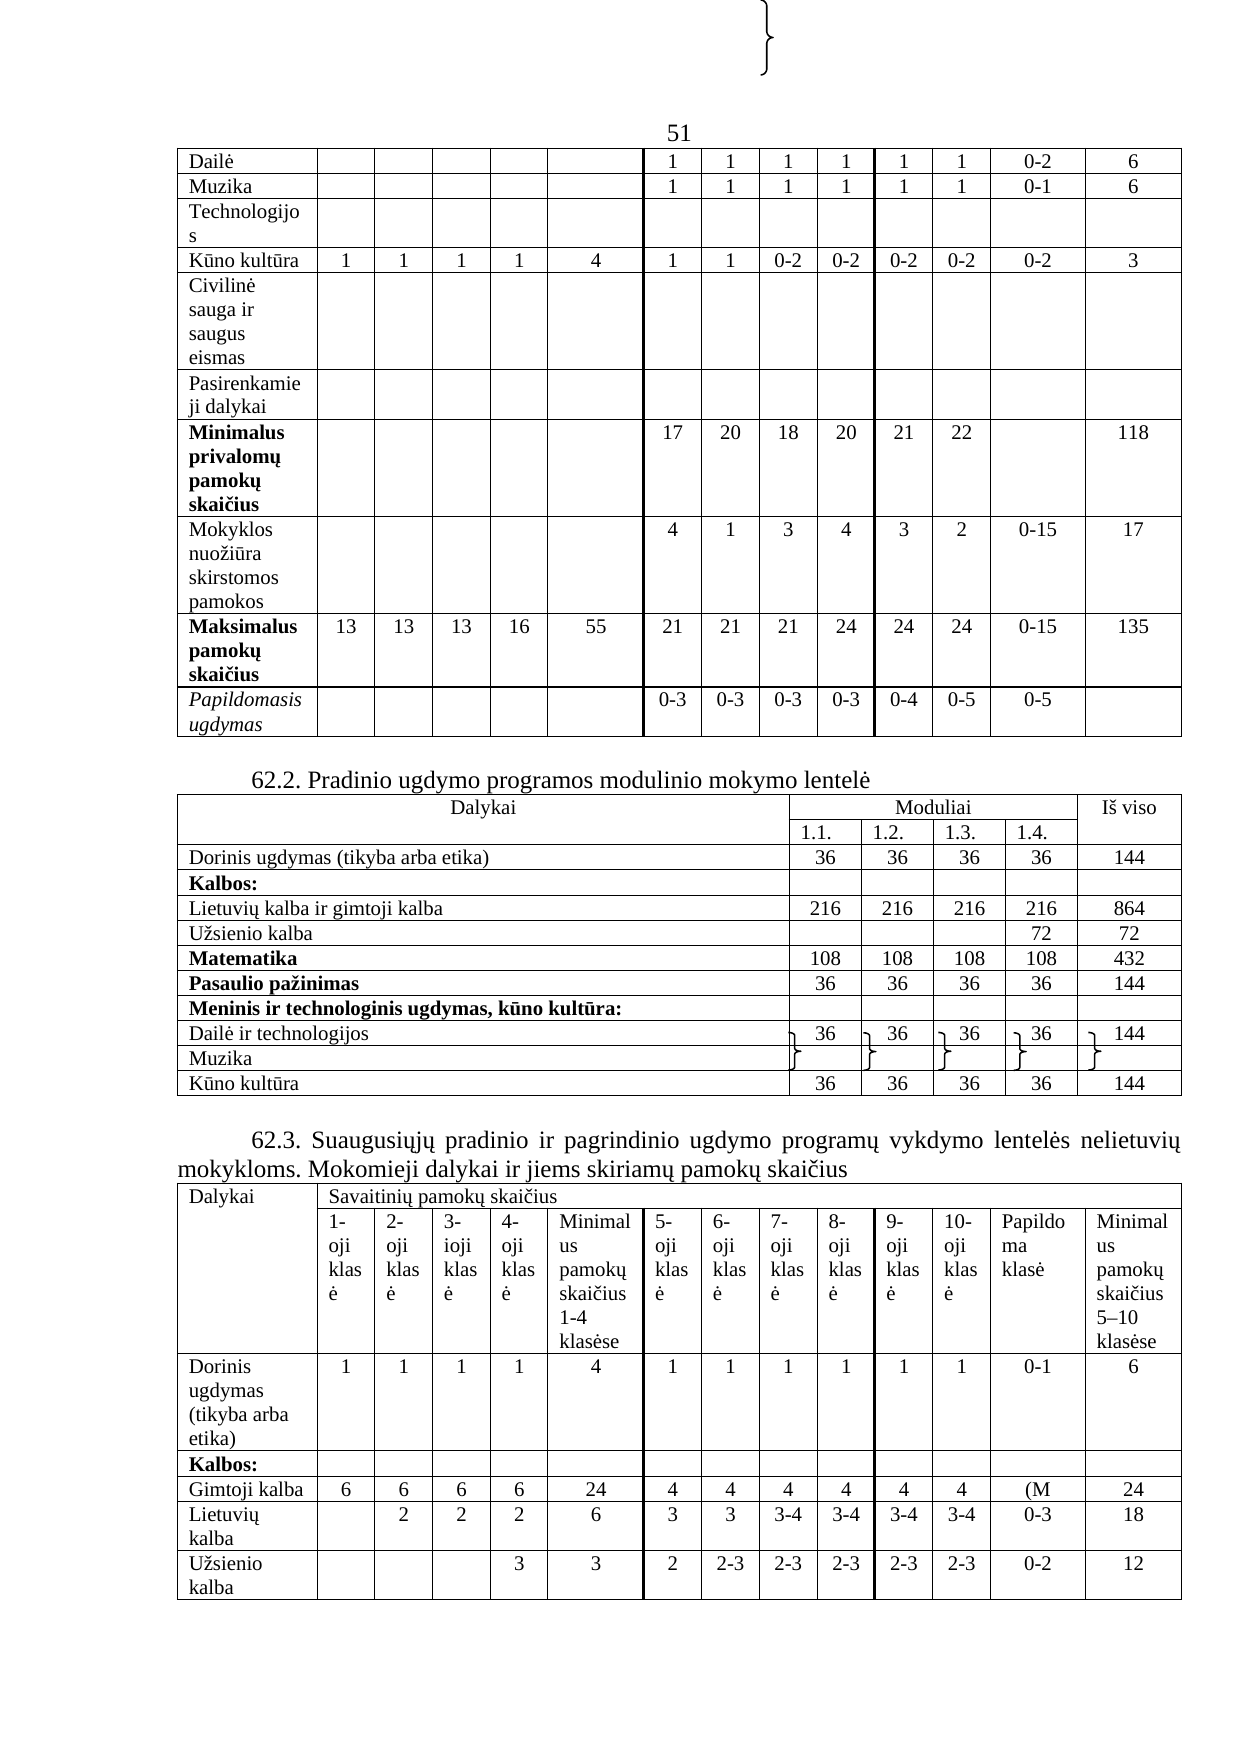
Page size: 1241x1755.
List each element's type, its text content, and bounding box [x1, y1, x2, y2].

table_cell 17 [1086, 517, 1181, 613]
table_cell 1 [702, 517, 759, 613]
table_cell Pasaulio pažinimas [178, 971, 789, 995]
table_cell Civilinė sauga ir saugus eismas [178, 273, 317, 369]
table_cell Minimalus pamokų skaičius 1-4 klasėse [548, 1209, 642, 1353]
table_cell [790, 921, 861, 945]
table_cell [318, 149, 374, 173]
table_cell 1 [818, 174, 873, 198]
table_cell Kūno kultūra [178, 1071, 789, 1095]
table_cell 0-3 [818, 688, 873, 736]
table_cell [991, 1451, 1085, 1476]
table_cell 4 [760, 1477, 817, 1501]
table_cell [548, 199, 642, 247]
table_cell 432 [1078, 946, 1181, 970]
table_cell 0-3 [760, 688, 817, 736]
table_cell [548, 420, 642, 516]
table_cell [318, 174, 374, 198]
table_cell 1 [702, 149, 759, 173]
table_cell 216 [862, 896, 933, 919]
table_cell 1 [933, 1354, 990, 1450]
table_cell 36 [862, 971, 933, 995]
table_cell [1086, 1451, 1181, 1476]
table_cell 0-2 [933, 248, 990, 272]
table_cell 2 [491, 1502, 547, 1550]
table_cell Užsienio kalba [178, 921, 789, 945]
table_cell 2-3 [760, 1551, 817, 1599]
table_cell 1 [645, 174, 701, 198]
table_cell 21 [702, 614, 759, 686]
table_cell 8-oji klasė [818, 1209, 873, 1353]
table_cell [1078, 1046, 1095, 1070]
table_cell 3 [702, 1502, 759, 1550]
table_cell [375, 517, 432, 613]
table_cell 10- oji klasė [933, 1209, 990, 1353]
table_cell [375, 273, 432, 369]
table_cell [1086, 199, 1181, 247]
table_cell [491, 688, 547, 736]
table_cell Papildomasis ugdymas [178, 688, 317, 736]
table_cell 1 [491, 1354, 547, 1450]
table_cell 0-3 [645, 688, 701, 736]
table_cell 12 [1086, 1551, 1181, 1599]
table_cell [862, 921, 933, 945]
table_cell [795, 1046, 861, 1070]
table_cell Kalbos: [178, 1451, 317, 1476]
table_cell [433, 1551, 490, 1599]
table_cell 3 [645, 1502, 701, 1550]
table_cell Dorinis ugdymas (tikyba arba etika) [178, 845, 789, 869]
table_cell 72 [1006, 921, 1077, 945]
table_cell 16 [491, 614, 547, 686]
table_cell 36 [862, 1071, 933, 1095]
table_cell [1086, 688, 1181, 736]
table_cell [1006, 996, 1077, 1020]
table_cell 1 [876, 149, 932, 173]
table_cell 2 [375, 1502, 432, 1550]
table_cell Gimtoji kalba [178, 1477, 317, 1501]
table_cell [760, 370, 817, 418]
table_cell 1 [818, 1354, 873, 1450]
table_header Iš viso [1078, 795, 1181, 844]
table_cell 1 [433, 1354, 490, 1450]
table_cell 108 [862, 946, 933, 970]
table_cell 1 [318, 1354, 374, 1450]
table_cell 108 [934, 946, 1005, 970]
table_cell 0-5 [933, 688, 990, 736]
table_cell 1 [702, 1354, 759, 1450]
table_cell 216 [790, 896, 861, 919]
table_cell 2-3 [933, 1551, 990, 1599]
table_header Savaitinių pamokų skaičius [318, 1184, 1181, 1208]
table_cell 108 [1006, 946, 1077, 970]
table_cell 1 [375, 1354, 432, 1450]
table_header Moduliai [790, 795, 1077, 819]
table_cell [318, 688, 374, 736]
table_cell Dailė [178, 149, 317, 173]
table_cell 4 [645, 1477, 701, 1501]
table_cell 3 [876, 517, 932, 613]
table_cell [433, 420, 490, 516]
table_cell 24 [876, 614, 932, 686]
table_cell Pasirenkamieji dalykai [178, 370, 317, 418]
text 62.2. Pradinio ugdymo programos modulinio mokymo lentelė [177, 765, 1181, 794]
table_cell 108 [790, 946, 861, 970]
table_cell 5-oji klasė [645, 1209, 701, 1353]
table_cell Muzika [178, 174, 317, 198]
table_cell [548, 149, 642, 173]
table_cell 4-oji klasė [491, 1209, 547, 1353]
table_cell 3 [491, 1551, 547, 1599]
table_cell Papildoma klasė [991, 1209, 1085, 1353]
table_cell [790, 870, 861, 894]
table_cell 1 [702, 174, 759, 198]
table_cell [491, 149, 547, 173]
table_cell [433, 517, 490, 613]
table_cell [1006, 870, 1077, 894]
table_cell 24 [548, 1477, 642, 1501]
table_cell 144 [1078, 1071, 1181, 1095]
table_cell [760, 1451, 817, 1476]
table_cell [933, 199, 990, 247]
table_cell 0-4 [876, 688, 932, 736]
table_cell [760, 273, 817, 369]
table_cell [375, 199, 432, 247]
table_cell [491, 1451, 547, 1476]
table_cell [862, 996, 933, 1020]
table_cell 1.2. [862, 820, 933, 844]
table_cell 72 [1078, 921, 1181, 945]
table_header Dalykai [178, 795, 789, 844]
table_cell 9-oji klasė [876, 1209, 932, 1353]
table_cell 0-3 [991, 1502, 1085, 1550]
table_cell 0-2 [991, 248, 1085, 272]
table_cell 4 [818, 1477, 873, 1501]
table_cell [491, 199, 547, 247]
table_cell 0-15 [991, 517, 1085, 613]
table_cell [1086, 273, 1181, 369]
table_cell 36 [790, 1021, 861, 1045]
table_cell [375, 420, 432, 516]
table_cell 6 [548, 1502, 642, 1550]
table_cell [318, 1502, 374, 1550]
table_cell [876, 1451, 932, 1476]
table_cell [702, 370, 759, 418]
table_cell 36 [934, 971, 1005, 995]
table_cell 36 [1006, 1021, 1077, 1045]
table_cell [818, 370, 873, 418]
table_cell 135 [1086, 614, 1181, 686]
table_cell 216 [934, 896, 1005, 919]
table_cell 3-4 [760, 1502, 817, 1550]
table_cell 1 [876, 1354, 932, 1450]
table_cell [934, 996, 1005, 1020]
table_cell [548, 174, 642, 198]
table_cell 18 [760, 420, 817, 516]
table_cell [433, 149, 490, 173]
table_cell [318, 420, 374, 516]
table_cell 6 [1086, 174, 1181, 198]
table_cell [790, 1046, 795, 1068]
table_cell 1 [318, 248, 374, 272]
table_cell 118 [1086, 420, 1181, 516]
table_cell 1 [702, 248, 759, 272]
table_cell 36 [790, 845, 861, 869]
table_cell (M [991, 1477, 1085, 1501]
table_cell 36 [790, 971, 861, 995]
table_cell 3-4 [876, 1502, 932, 1550]
table_cell Mokyklos nuožiūra skirstomos pamokos [178, 517, 317, 613]
table_cell [375, 174, 432, 198]
table_cell [934, 1046, 945, 1070]
table_cell [548, 273, 642, 369]
table_cell 22 [933, 420, 990, 516]
table_cell 0-2 [991, 149, 1085, 173]
table_cell 4 [548, 248, 642, 272]
table_cell 4 [645, 517, 701, 613]
table_cell [876, 370, 932, 418]
table_cell 36 [862, 845, 933, 869]
table_cell 2-3 [876, 1551, 932, 1599]
table_cell [645, 273, 701, 369]
table_cell [548, 517, 642, 613]
table_cell [933, 273, 990, 369]
table_cell 24 [818, 614, 873, 686]
table_cell [760, 199, 817, 247]
table_cell 24 [1086, 1477, 1181, 1501]
table_cell 24 [933, 614, 990, 686]
table_cell Minimalus pamokų skaičius 5–10 klasėse [1086, 1209, 1181, 1353]
table_cell [318, 1451, 374, 1476]
table_cell 1.1. [790, 820, 861, 844]
table_cell 0-2 [991, 1551, 1085, 1599]
table_cell 6-oji klasė [702, 1209, 759, 1353]
table_cell [870, 1046, 933, 1070]
table_cell Minimalus privalomų pamokų skaičius [178, 420, 317, 516]
table_cell 0-5 [991, 688, 1085, 736]
table_cell 13 [375, 614, 432, 686]
table_cell [933, 370, 990, 418]
table_cell 18 [1086, 1502, 1181, 1550]
table_cell [491, 420, 547, 516]
table_cell 1 [433, 248, 490, 272]
table_cell 36 [790, 1071, 861, 1095]
table_cell 1.3. [934, 820, 1005, 844]
table_cell 1 [645, 1354, 701, 1450]
table_cell [491, 370, 547, 418]
table_cell [318, 199, 374, 247]
table_cell [991, 199, 1085, 247]
table_cell 1 [933, 149, 990, 173]
table_cell 1 [645, 248, 701, 272]
table_cell 1 [760, 149, 817, 173]
table_cell 2 [645, 1551, 701, 1599]
table_cell [433, 199, 490, 247]
table_cell 20 [702, 420, 759, 516]
table_cell [933, 1451, 990, 1476]
table_cell 6 [1086, 1354, 1181, 1450]
table_cell 1 [760, 1354, 817, 1450]
table_cell 3 [1086, 248, 1181, 272]
table_cell 0-1 [991, 1354, 1085, 1450]
table_cell [818, 199, 873, 247]
table_cell 3-ioji klasė [433, 1209, 490, 1353]
table_cell 2-oji klasė [375, 1209, 432, 1353]
table_cell [375, 1551, 432, 1599]
table_cell 55 [548, 614, 642, 686]
table_cell [1086, 370, 1181, 418]
table_cell [1078, 870, 1181, 894]
table_cell 4 [933, 1477, 990, 1501]
table_cell [433, 1451, 490, 1476]
table_cell [876, 199, 932, 247]
table_cell 4 [818, 517, 873, 613]
table_cell 36 [862, 1021, 933, 1045]
table_cell 144 [1078, 971, 1181, 995]
table_cell 36 [1006, 1071, 1077, 1095]
table_cell [1095, 1046, 1181, 1070]
table_cell 864 [1078, 896, 1181, 919]
table_cell 1-oji klasė [318, 1209, 374, 1353]
table_cell 21 [645, 614, 701, 686]
table_cell 0-2 [818, 248, 873, 272]
table_cell 1 [933, 174, 990, 198]
table_cell 21 [760, 614, 817, 686]
table_cell 4 [548, 1354, 642, 1450]
table_cell 216 [1006, 896, 1077, 919]
table_cell 0-15 [991, 614, 1085, 686]
table_cell 36 [934, 845, 1005, 869]
table_cell [433, 688, 490, 736]
table_cell [790, 996, 861, 1020]
table_cell 13 [433, 614, 490, 686]
table_cell 21 [876, 420, 932, 516]
table_cell 1 [876, 174, 932, 198]
table_cell Kalbos: [178, 870, 789, 894]
table_cell 0-1 [991, 174, 1085, 198]
table_cell [991, 420, 1085, 516]
table_cell Meninis ir technologinis ugdymas, kūno kultūra: [178, 996, 789, 1020]
table_cell [862, 870, 933, 894]
table_cell [375, 1451, 432, 1476]
table_cell [318, 1551, 374, 1599]
table_cell [945, 1046, 1005, 1070]
table_cell 36 [934, 1021, 1005, 1045]
table_cell 144 [1078, 1021, 1181, 1045]
table_cell 36 [934, 1071, 1005, 1095]
table_cell [645, 199, 701, 247]
table_cell Dailė ir technologijos [178, 1021, 789, 1045]
table_cell 144 [1078, 845, 1181, 869]
table_cell 2-3 [818, 1551, 873, 1599]
table_cell 6 [491, 1477, 547, 1501]
table_cell [375, 688, 432, 736]
table_cell Matematika [178, 946, 789, 970]
table_cell 6 [318, 1477, 374, 1501]
table_cell [318, 370, 374, 418]
table_cell Dorinis ugdymas (tikyba arba etika) [178, 1354, 317, 1450]
table_cell 4 [702, 1477, 759, 1501]
table_cell Kūno kultūra [178, 248, 317, 272]
table_cell [862, 1046, 870, 1070]
table_cell [433, 370, 490, 418]
table_cell [934, 870, 1005, 894]
table_cell [548, 370, 642, 418]
table_cell 17 [645, 420, 701, 516]
table_cell [818, 273, 873, 369]
table_cell [491, 517, 547, 613]
table_cell [318, 517, 374, 613]
table_cell [934, 921, 1005, 945]
table_cell [318, 273, 374, 369]
table_cell [375, 370, 432, 418]
table_cell 0-2 [760, 248, 817, 272]
table_header Dalykai [178, 1184, 317, 1353]
table_cell Maksimalus pamokų skaičius [178, 614, 317, 686]
table_cell 0-2 [876, 248, 932, 272]
table_cell 6 [1086, 149, 1181, 173]
table_cell [1078, 996, 1181, 1020]
table_cell 2 [933, 517, 990, 613]
table_cell [645, 370, 701, 418]
table_cell [375, 149, 432, 173]
table_cell [1006, 1046, 1020, 1070]
table_cell 0-3 [702, 688, 759, 736]
table_cell [491, 174, 547, 198]
table_cell 1 [375, 248, 432, 272]
table_cell 36 [1006, 845, 1077, 869]
table_cell 3-4 [818, 1502, 873, 1550]
text 62.3. Suaugusiųjų pradinio ir pagrindinio ugdymo programų vykdymo lentelės nelietuvių mokykloms. Mokomieji dalykai ir jiems skiriamų pamokų skaičius [177, 1125, 1181, 1183]
table_cell 13 [318, 614, 374, 686]
table_cell 1 [645, 149, 701, 173]
table_cell [818, 1451, 873, 1476]
table_cell 1 [760, 174, 817, 198]
table_cell 6 [433, 1477, 490, 1501]
table_cell 36 [1006, 971, 1077, 995]
table_cell [491, 273, 547, 369]
table_cell 2-3 [702, 1551, 759, 1599]
table_cell 1 [491, 248, 547, 272]
table_cell Užsienio kalba [178, 1551, 317, 1599]
table_cell [876, 273, 932, 369]
table_cell [702, 273, 759, 369]
table_cell 3 [548, 1551, 642, 1599]
table_cell 6 [375, 1477, 432, 1501]
table_cell Muzika [178, 1046, 789, 1070]
table_cell [433, 273, 490, 369]
table_cell Technologijos [178, 199, 317, 247]
table_cell [702, 199, 759, 247]
table_cell [991, 273, 1085, 369]
table_cell 7-oji klasė [760, 1209, 817, 1353]
table_cell Lietuvių kalba ir gimtoji kalba [178, 896, 789, 919]
table_cell [548, 688, 642, 736]
table_cell 2 [433, 1502, 490, 1550]
table_cell Lietuvių kalba [178, 1502, 317, 1550]
table_cell 1.4. [1006, 820, 1077, 844]
table_cell 4 [876, 1477, 932, 1501]
table_cell [433, 174, 490, 198]
table_cell [645, 1451, 701, 1476]
table_cell 3 [760, 517, 817, 613]
table_cell 3-4 [933, 1502, 990, 1550]
table_cell [702, 1451, 759, 1476]
table_cell 20 [818, 420, 873, 516]
table_cell [991, 370, 1085, 418]
table_cell [548, 1451, 642, 1476]
table_cell 1 [818, 149, 873, 173]
table_cell [1020, 1046, 1077, 1070]
